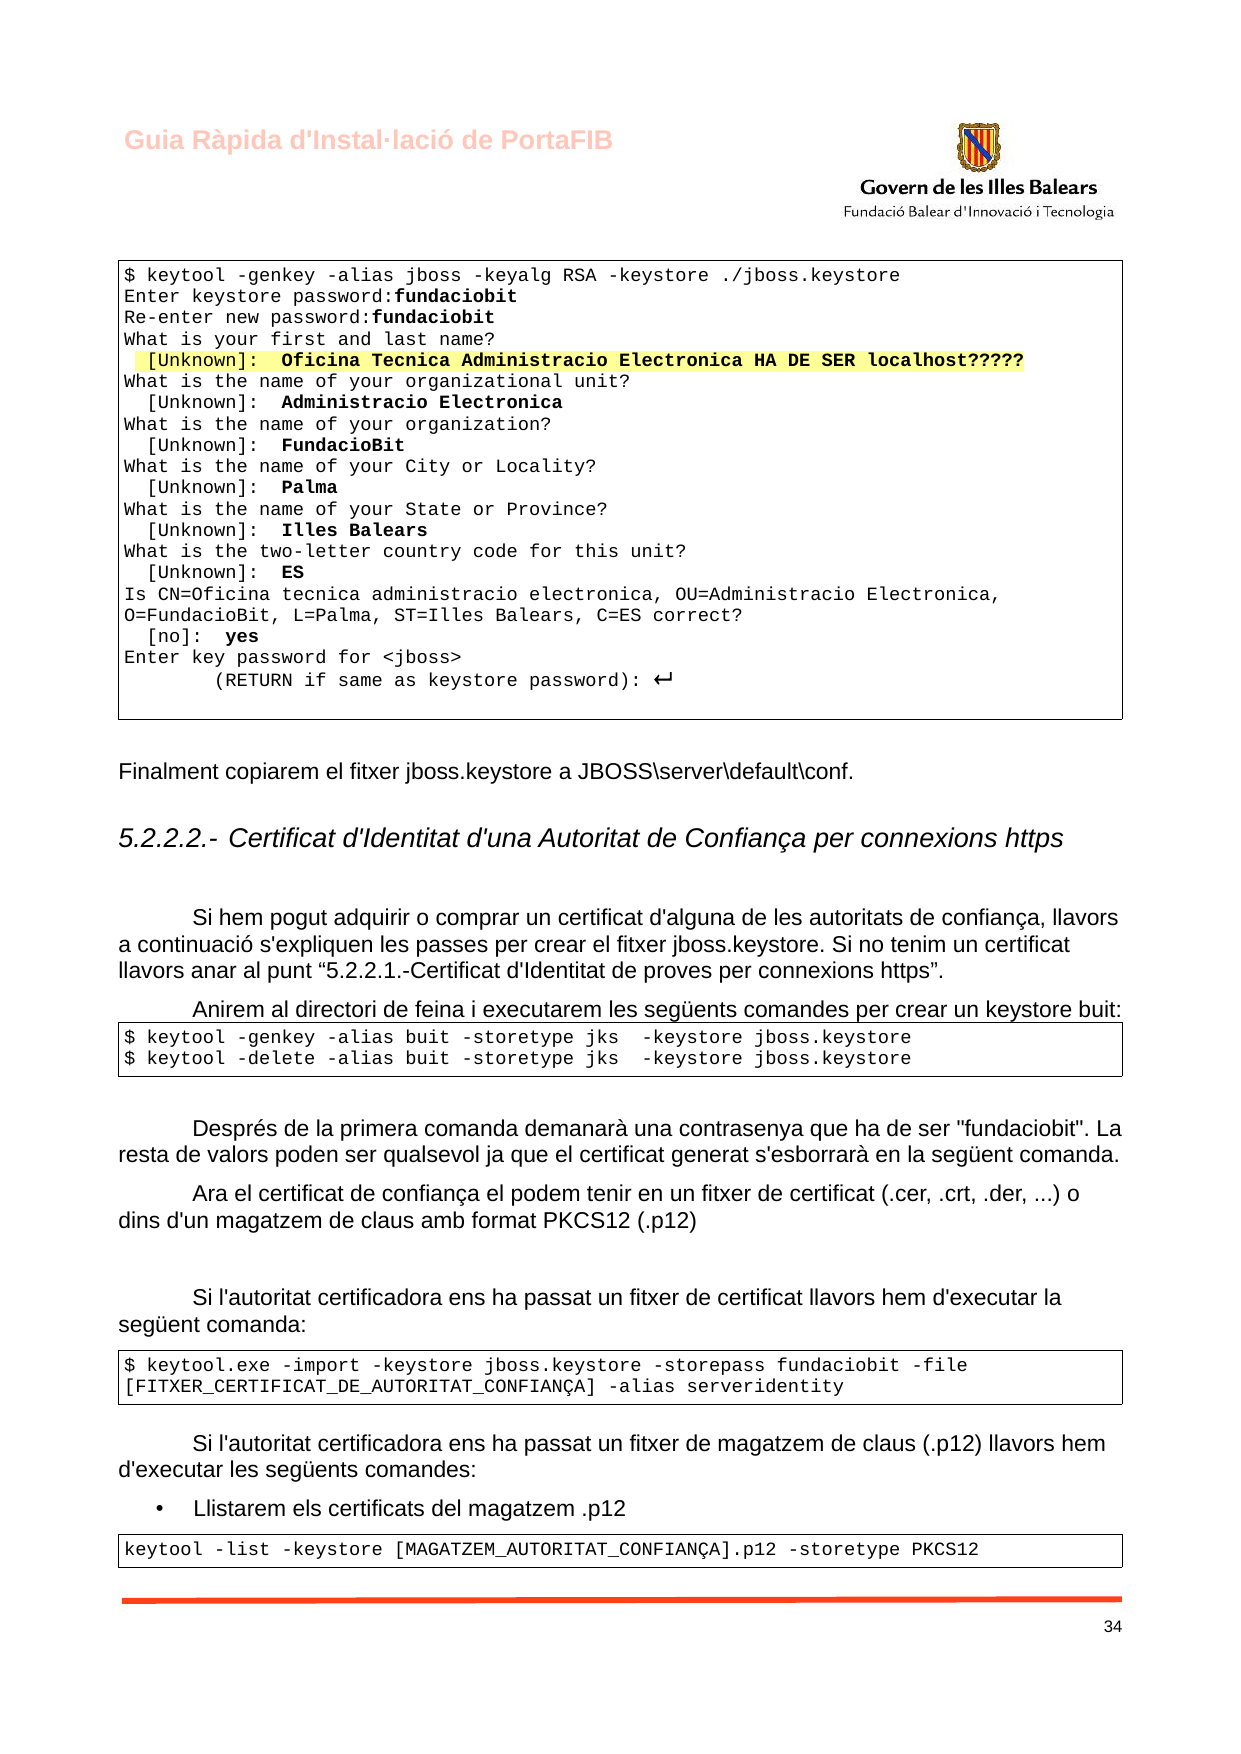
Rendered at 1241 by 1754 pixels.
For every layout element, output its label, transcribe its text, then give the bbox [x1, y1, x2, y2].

table_header $ keytool.exe -import -keystore jboss.keystore -storepass fundaciobit -file [FITXER_CERTIFICAT_DE_AUTORITAT_CONFIANÇA] -alias serveridentity [119, 1351, 1122, 1404]
text Si l'autoritat certificadora ens ha passat un fitxer de magatzem de claus (.p12) llavors hem d'executar les següents comandes: [118, 1430, 1122, 1483]
text Si hem pogut adquirir o comprar un certificat d'alguna de les autoritats de confiança, llavors a continuació s'expliquen les passes per crear el fitxer jboss.keystore. Si no tenim un certificat llavors anar al punt “5.2.2.1.-Certificat d'Identitat de proves per connexions https”. [118, 904, 1122, 983]
table_header keytool -list -keystore [MAGATZEM_AUTORITAT_CONFIANÇA].p12 -storetype PKCS12 [119, 1535, 1122, 1567]
table_header $ keytool -genkey -alias jboss -keyalg RSA -keystore ./jboss.keystore Enter keystore password:fundaciobit Re-enter new password:fundaciobit What is your first and last name? [Unknown]: Oficina Tecnica Administracio Electronica HA DE SER localhost????? What is the name of your organizational unit? [Unknown]: Administracio Electronica What is the name of your organization? [Unknown]: FundacioBit What is the name of your City or Locality? [Unknown]: Palma What is the name of your State or Province? [Unknown]: Illes Balears What is the two-letter country code for this unit? [Unknown]: ES Is CN=Oficina tecnica administracio electronica, OU=Administracio Electronica, O=FundacioBit, L=Palma, ST=Illes Balears, C=ES correct? [no]: yes Enter key password for <jboss> (RETURN if same as keystore password):  [119, 261, 1122, 719]
text Després de la primera comanda demanarà una contrasenya que ha de ser "fundaciobit". La resta de valors poden ser qualsevol ja que el certificat generat s'esborrarà en la següent comanda. [118, 1115, 1122, 1168]
table_header $ keytool -genkey -alias buit -storetype jks -keystore jboss.keystore $ keytool -delete -alias buit -storetype jks -keystore jboss.keystore [119, 1023, 1122, 1076]
subtitle Certificat d'Identitat d'una Autoritat de Confiança per connexions https [118, 822, 1122, 853]
text Ara el certificat de confiança el podem tenir en un fitxer de certificat (.cer, .crt, .der, ...) o dins d'un magatzem de claus amb format PKCS12 (.p12) [118, 1180, 1122, 1233]
text Anirem al directori de feina i executarem les següents comandes per crear un keystore buit: [118, 996, 1122, 1022]
picture [840, 123, 1117, 220]
list Llistarem els certificats del magatzem .p12 [156, 1495, 1122, 1522]
text Si l'autoritat certificadora ens ha passat un fitxer de certificat llavors hem d'executar la següent comanda: [118, 1284, 1122, 1337]
text Finalment copiarem el fitxer jboss.keystore a JBOSS\server\default\conf. [118, 758, 1122, 784]
